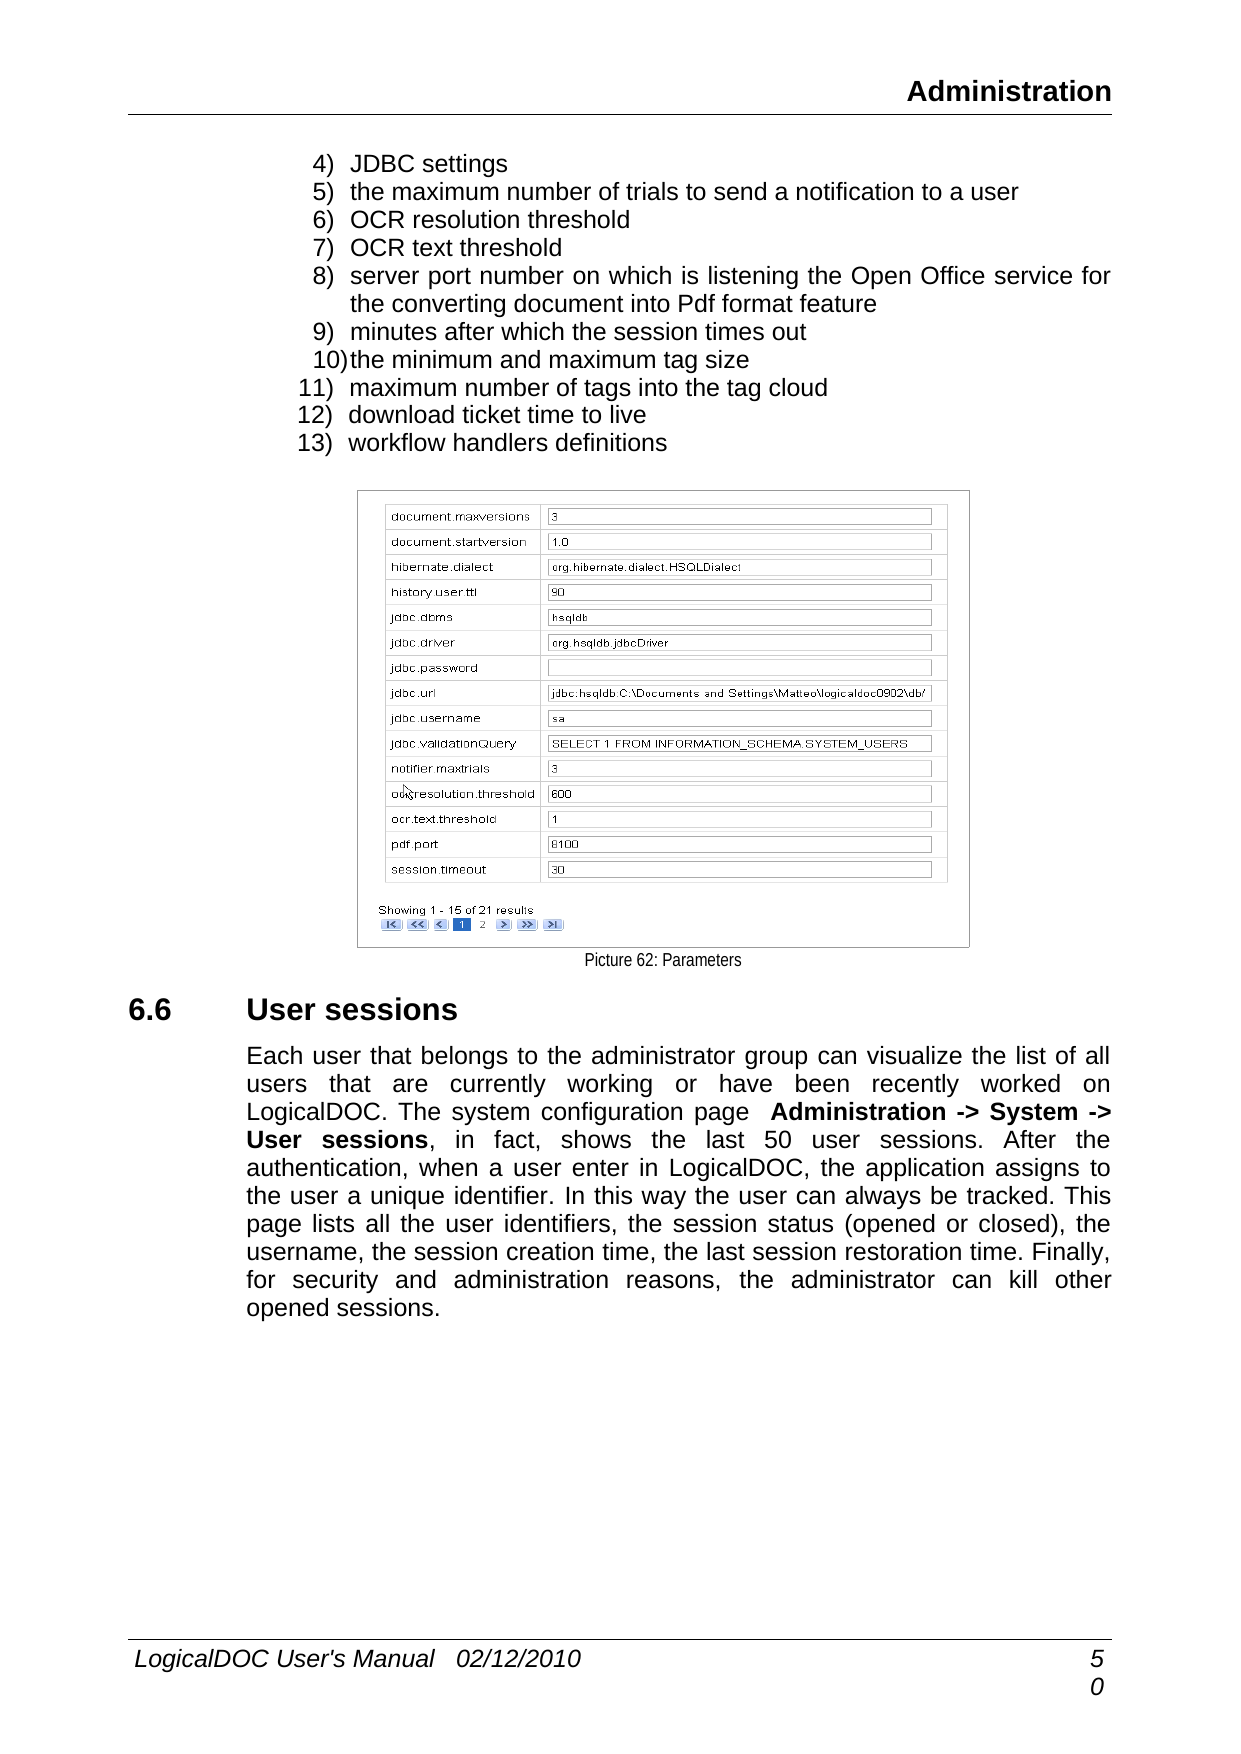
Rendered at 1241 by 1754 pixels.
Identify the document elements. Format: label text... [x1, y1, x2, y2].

list the maximum number of trials to send a notification to a user [312, 178, 1112, 206]
list download ticket time to live [297, 401, 1112, 429]
subtitle User sessions [128, 938, 1112, 1027]
picture [373, 498, 953, 938]
list maximum number of tags into the tag cloud [298, 373, 1112, 401]
list OCR resolution threshold [312, 206, 1112, 234]
list JDBC settings [312, 150, 1112, 178]
list the minimum and maximum tag size [312, 345, 1112, 373]
list server port number on which is listening the Open Office service for the converting document into Pdf format feature [312, 262, 1112, 317]
text Each user that belongs to the administrator group can visualize the list of all users that are currently working or have been recently worked on LogicalDOC. The system configuration page Administration -> System -> User sessions, in fact, shows the last 50 user sessions. After the authentication, when a user enter in LogicalDOC, the application assigns to the user a unique identifier. In this way the user can always be tracked. This page lists all the user identifiers, the session status (opened or closed), the username, the session creation time, the last session restoration time. Finally, for security and administration reasons, the administrator can kill other opened sessions. [246, 1042, 1112, 1321]
list workflow handlers definitions [297, 429, 1112, 457]
list Picture 62: Parameters [357, 948, 968, 967]
list minutes after which the session times out [312, 317, 1112, 345]
list OCR text threshold [312, 234, 1112, 262]
